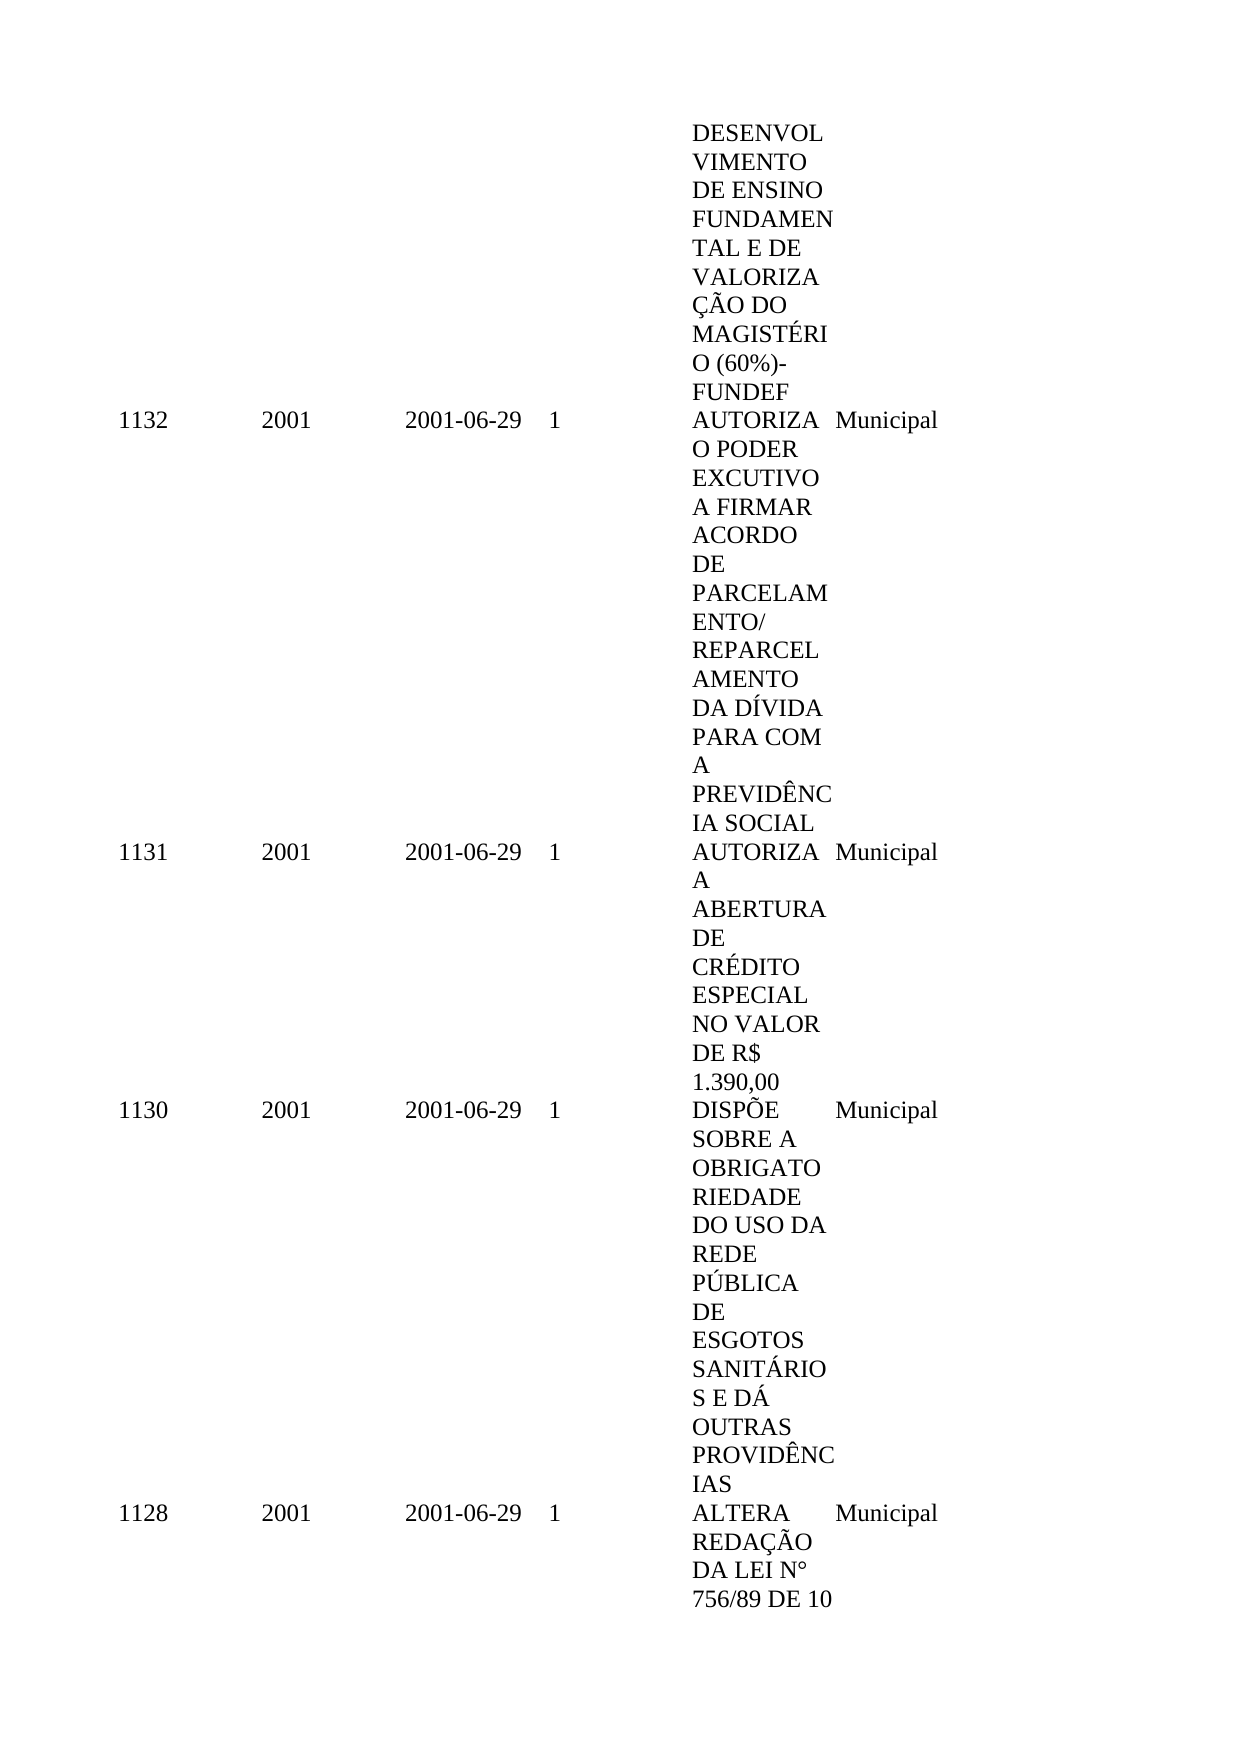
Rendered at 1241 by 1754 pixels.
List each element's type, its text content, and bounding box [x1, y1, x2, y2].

table_cell AUTORIZA A ABERTURA DE CRÉDITO ESPECIAL NO VALOR DE R$ 1.390,00 [692, 837, 835, 1096]
table_cell [979, 118, 1122, 406]
table_cell 2001-06-29 [405, 1096, 548, 1498]
table_cell [405, 118, 548, 406]
table_cell 2001-06-29 [405, 837, 548, 1096]
table_cell ALTERA REDAÇÃO DA LEI N° 756/89 DE 10 [692, 1498, 835, 1613]
table_cell [548, 118, 692, 406]
table_cell DESENVOLVIMENTO DE ENSINO FUNDAMENTAL E DE VALORIZAÇÃO DO MAGISTÉRIO (60%)- FUNDEF [692, 118, 835, 406]
table_cell [835, 118, 979, 406]
table_cell [118, 118, 261, 406]
table_cell 2001 [261, 406, 405, 837]
table_cell [979, 837, 1122, 1096]
table_cell 2001 [261, 1096, 405, 1498]
table_cell 1 [548, 1096, 692, 1498]
table_cell Municipal [835, 1096, 979, 1498]
table_cell [979, 1498, 1122, 1613]
table_cell 1130 [118, 1096, 261, 1498]
table_cell 1 [548, 1498, 692, 1613]
table_cell 1 [548, 406, 692, 837]
table_cell [261, 118, 405, 406]
table_cell DISPÕE SOBRE A OBRIGATORIEDADE DO USO DA REDE PÚBLICA DE ESGOTOS SANITÁRIOS E DÁ OUTRAS PROVIDÊNCIAS [692, 1096, 835, 1498]
table_cell 2001 [261, 1498, 405, 1613]
table_cell Municipal [835, 837, 979, 1096]
table_cell 1 [548, 837, 692, 1096]
table_cell [979, 406, 1122, 837]
table_cell [979, 1096, 1122, 1498]
table_cell 2001-06-29 [405, 406, 548, 837]
table_cell 1132 [118, 406, 261, 837]
table_cell Municipal [835, 1498, 979, 1613]
table_cell 1128 [118, 1498, 261, 1613]
table_cell 1131 [118, 837, 261, 1096]
table_cell 2001 [261, 837, 405, 1096]
table_cell 2001-06-29 [405, 1498, 548, 1613]
table_cell AUTORIZA O PODER EXCUTIVO A FIRMAR ACORDO DE PARCELAMENTO/ REPARCELAMENTO DA DÍVIDA PARA COM A PREVIDÊNCIA SOCIAL [692, 406, 835, 837]
table_cell Municipal [835, 406, 979, 837]
